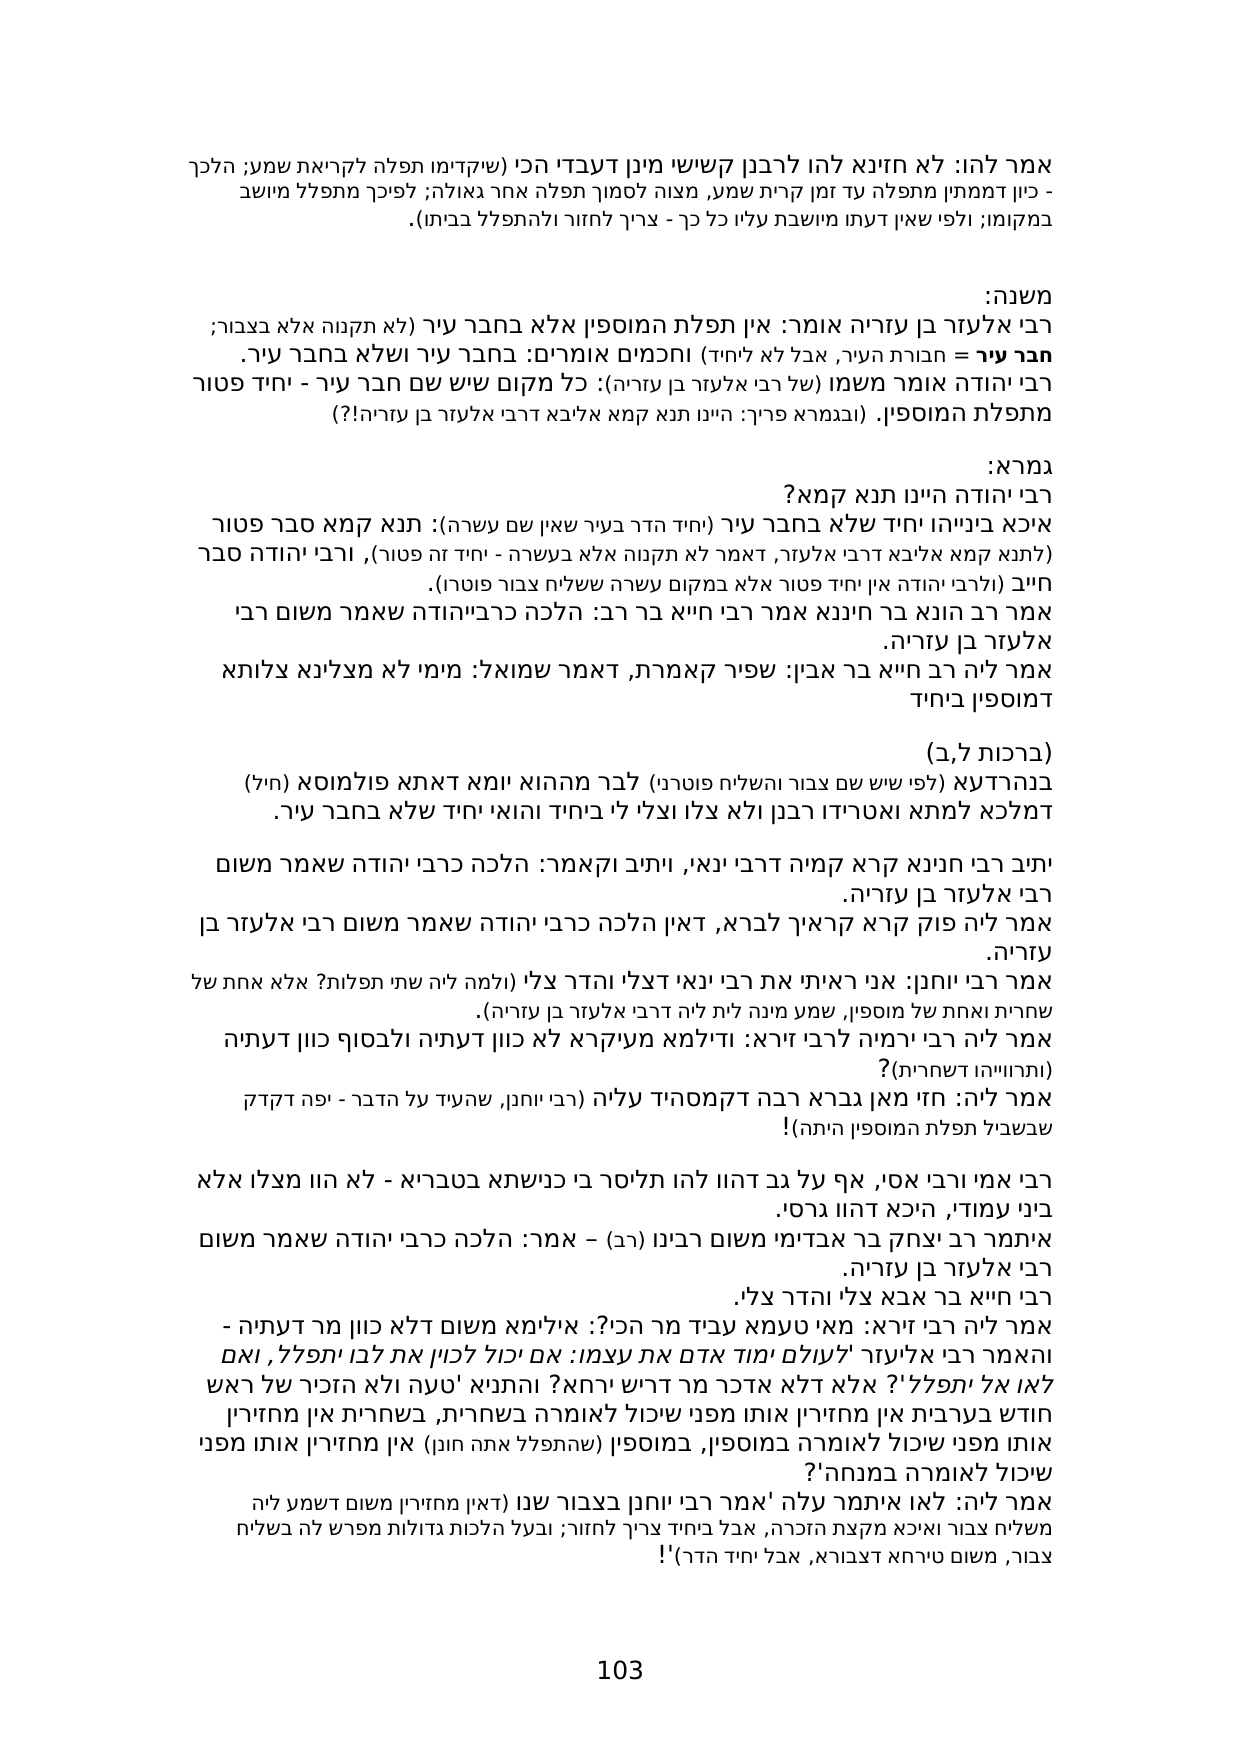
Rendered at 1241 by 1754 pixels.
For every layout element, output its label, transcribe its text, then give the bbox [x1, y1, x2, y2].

text רבי יהודה היינו תנא קמא? [187, 480, 1053, 509]
text רבי חייא בר אבא צלי והדר צלי. [187, 1282, 1053, 1311]
text אמר ליה: לאו איתמר עלה 'אמר רבי יוחנן בצבור שנו (דאין מחזירין משום דשמע ליה משליח צבור ואיכא מקצת הזכרה, אבל ביחיד צריך לחזור; ובעל הלכות גדולות מפרש לה בשליח צבור, משום טירחא דצבורא, אבל יחיד הדר)'! [187, 1487, 1053, 1570]
text איתמר רב יצחק בר אבדימי משום רבינו (רב) – אמר: הלכה כרבי יהודה שאמר משום רבי אלעזר בן עזריה. [187, 1224, 1053, 1282]
text איכא בינייהו יחיד שלא בחבר עיר (יחיד הדר בעיר שאין שם עשרה): תנא קמא סבר פטור (לתנא קמא אליבא דרבי אלעזר, דאמר לא תקנוה אלא בעשרה - יחיד זה פטור), ורבי יהודה סבר חייב (ולרבי יהודה אין יחיד פטור אלא במקום עשרה ששליח צבור פוטרו). [187, 509, 1053, 597]
text רבי יהודה אומר משמו (של רבי אלעזר בן עזריה): כל מקום שיש שם חבר עיר - יחיד פטור מתפלת המוספין. (ובגמרא פריך: היינו תנא קמא אליבא דרבי אלעזר בן עזריה!?) [187, 368, 1053, 427]
text יתיב רבי חנינא קרא קמיה דרבי ינאי, ויתיב וקאמר: הלכה כרבי יהודה שאמר משום רבי אלעזר בן עזריה. [187, 849, 1053, 908]
text בנהרדעא (לפי שיש שם צבור והשליח פוטרני) לבר מההוא יומא דאתא פולמוסא (חיל) דמלכא למתא ואטרידו רבנן ולא צלו וצלי לי ביחיד והואי יחיד שלא בחבר עיר. [187, 767, 1053, 826]
text אמר רבי יוחנן: אני ראיתי את רבי ינאי דצלי והדר צלי (ולמה ליה שתי תפלות? אלא אחת של שחרית ואחת של מוספין, שמע מינה לית ליה דרבי אלעזר בן עזריה). [187, 966, 1053, 1025]
text אמר ליה פוק קרא קראיך לברא, דאין הלכה כרבי יהודה שאמר משום רבי אלעזר בן עזריה. [187, 908, 1053, 966]
text אמר ליה רב חייא בר אבין: שפיר קאמרת, דאמר שמואל: מימי לא מצלינא צלותא דמוספין ביחיד [187, 655, 1053, 714]
text רבי אלעזר בן עזריה אומר: אין תפלת המוספין אלא בחבר עיר (לא תקנוה אלא בצבור; חבר עיר = חבורת העיר, אבל לא ליחיד) וחכמים אומרים: בחבר עיר ושלא בחבר עיר. [187, 310, 1053, 368]
text גמרא: [187, 451, 1053, 480]
text (ברכות ל,ב) [187, 738, 1053, 767]
text משנה: [187, 281, 1053, 310]
text אמר ליה: חזי מאן גברא רבה דקמסהיד עליה (רבי יוחנן, שהעיד על הדבר - יפה דקדק שבשביל תפלת המוספין היתה)! [187, 1083, 1053, 1141]
text רבי אמי ורבי אסי, אף על גב דהוו להו תליסר בי כנישתא בטבריא - לא הוו מצלו אלא ביני עמודי, היכא דהוו גרסי. [187, 1165, 1053, 1224]
text אמר ליה רבי זירא: מאי טעמא עביד מר הכי?: אילימא משום דלא כוון מר דעתיה - והאמר רבי אליעזר 'לעולם ימוד אדם את עצמו: אם יכול לכוין את לבו יתפלל, ואם לאו אל יתפלל'? אלא דלא אדכר מר דריש ירחא? והתניא 'טעה ולא הזכיר של ראש חודש בערבית אין מחזירין אותו מפני שיכול לאומרה בשחרית, בשחרית אין מחזירין אותו מפני שיכול לאומרה במוספין, במוספין (שהתפלל אתה חונן) אין מחזירין אותו מפני שיכול לאומרה במנחה'? [187, 1311, 1053, 1487]
text אמר רב הונא בר חיננא אמר רבי חייא בר רב: הלכה כרבייהודה שאמר משום רבי אלעזר בן עזריה. [187, 597, 1053, 655]
text אמר להו: לא חזינא להו לרבנן קשישי מינן דעבדי הכי (שיקדימו תפלה לקריאת שמע; הלכך - כיון דממתין מתפלה עד זמן קרית שמע, מצוה לסמוך תפלה אחר גאולה; לפיכך מתפלל מיושב במקומו; ולפי שאין דעתו מיושבת עליו כל כך - צריך לחזור ולהתפלל בביתו). [187, 150, 1053, 233]
text אמר ליה רבי ירמיה לרבי זירא: ודילמא מעיקרא לא כוון דעתיה ולבסוף כוון דעתיה (ותרווייהו דשחרית)? [187, 1025, 1053, 1083]
